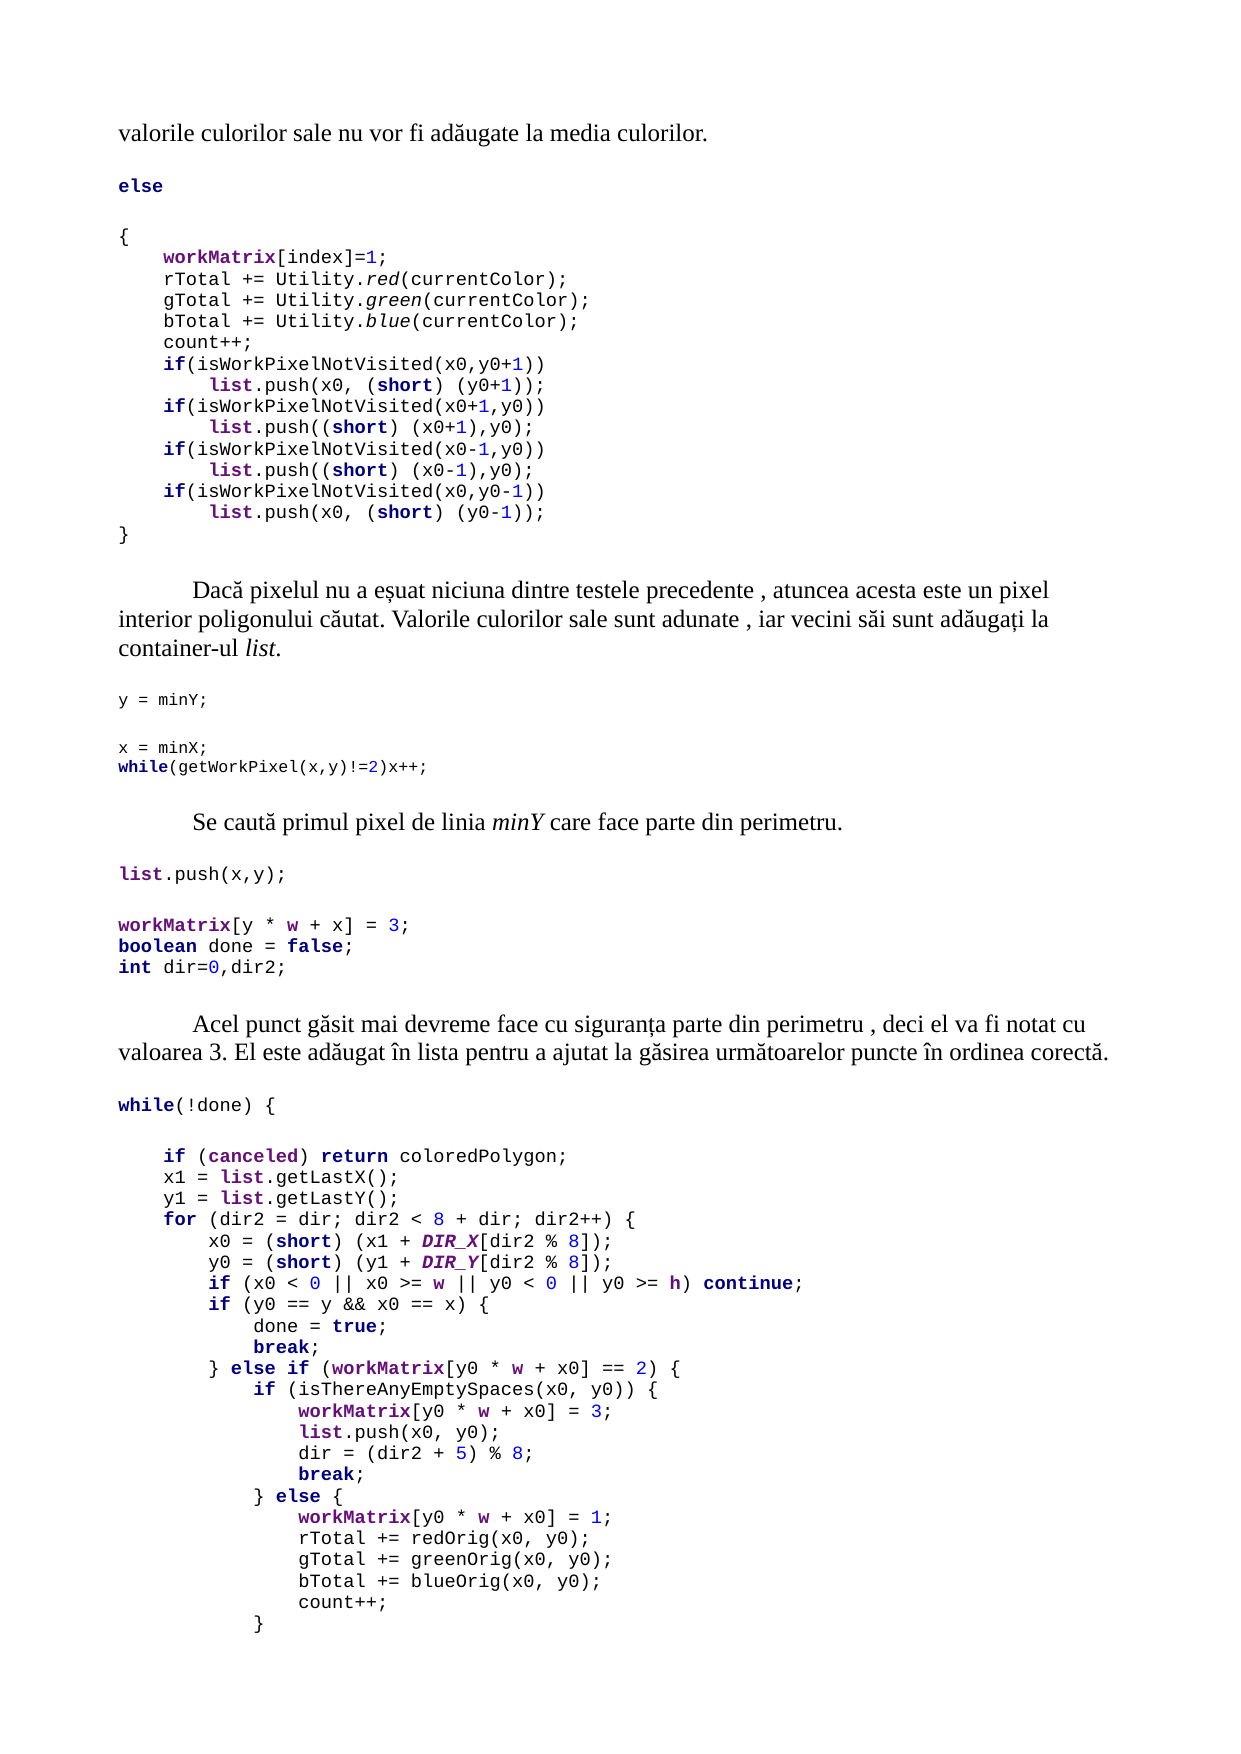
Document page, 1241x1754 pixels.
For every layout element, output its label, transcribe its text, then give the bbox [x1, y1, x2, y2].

text x = minX; [118, 739, 1122, 758]
text rTotal += Utility.red(currentColor); [118, 269, 1122, 291]
text done = true; [118, 1316, 1122, 1338]
text x1 = list.getLastX(); [118, 1168, 1122, 1189]
text list.push((short) (x0+1),y0); [118, 418, 1122, 439]
text workMatrix[y * w + x] = 3; [118, 916, 1122, 937]
text count++; [118, 1593, 1122, 1614]
text bTotal += Utility.blue(currentColor); [118, 312, 1122, 333]
text if(isWorkPixelNotVisited(x0,y0+1)) [118, 354, 1122, 376]
text if(isWorkPixelNotVisited(x0,y0-1)) [118, 482, 1122, 503]
text x0 = (short) (x1 + DIR_X[dir2 % 8]); [118, 1231, 1122, 1253]
text else [118, 176, 1122, 198]
text list.push(x0, y0); [118, 1423, 1122, 1444]
text Dacă pixelul nu a eșuat niciuna dintre testele precedente , atuncea acesta este un pixel interior poligonului căutat. Valorile culorilor sale sunt adunate , iar vecini săi sunt adăugați la container-ul list. [118, 575, 1122, 662]
text } [118, 1614, 1122, 1635]
text valorile culorilor sale nu vor fi adăugate la media culorilor. [118, 118, 1122, 147]
text while(!done) { [118, 1096, 1122, 1117]
text Se caută primul pixel de linia minY care face parte din perimetru. [118, 807, 1122, 835]
text bTotal += blueOrig(x0, y0); [118, 1571, 1122, 1593]
text rTotal += redOrig(x0, y0); [118, 1529, 1122, 1550]
text if (isThereAnyEmptySpaces(x0, y0)) { [118, 1380, 1122, 1401]
text { [118, 227, 1122, 248]
text y1 = list.getLastY(); [118, 1189, 1122, 1210]
text list.push(x,y); [118, 865, 1122, 886]
text } else if (workMatrix[y0 * w + x0] == 2) { [118, 1359, 1122, 1380]
text if(isWorkPixelNotVisited(x0-1,y0)) [118, 439, 1122, 461]
text Acel punct găsit mai devreme face cu siguranța parte din perimetru , deci el va fi notat cu valoarea 3. El este adăugat în lista pentru a ajutat la găsirea următoarelor puncte în ordinea corectă. [118, 1009, 1122, 1066]
text if (canceled) return coloredPolygon; [118, 1146, 1122, 1168]
text break; [118, 1338, 1122, 1359]
text dir = (dir2 + 5) % 8; [118, 1444, 1122, 1465]
text list.push(x0, (short) (y0+1)); [118, 376, 1122, 397]
text if (x0 < 0 || x0 >= w || y0 < 0 || y0 >= h) continue; [118, 1274, 1122, 1295]
text if (y0 == y && x0 == x) { [118, 1295, 1122, 1316]
text list.push(x0, (short) (y0-1)); [118, 503, 1122, 524]
text boolean done = false; [118, 937, 1122, 958]
text y0 = (short) (y1 + DIR_Y[dir2 % 8]); [118, 1253, 1122, 1274]
text } [118, 524, 1122, 546]
text int dir=0,dir2; [118, 958, 1122, 979]
text y = minY; [118, 691, 1122, 710]
text count++; [118, 333, 1122, 354]
text } else { [118, 1486, 1122, 1508]
text workMatrix[index]=1; [118, 248, 1122, 269]
text list.push((short) (x0-1),y0); [118, 461, 1122, 482]
text gTotal += greenOrig(x0, y0); [118, 1550, 1122, 1571]
text workMatrix[y0 * w + x0] = 1; [118, 1508, 1122, 1529]
text for (dir2 = dir; dir2 < 8 + dir; dir2++) { [118, 1210, 1122, 1231]
text while(getWorkPixel(x,y)!=2)x++; [118, 758, 1122, 777]
text gTotal += Utility.green(currentColor); [118, 291, 1122, 312]
text workMatrix[y0 * w + x0] = 3; [118, 1401, 1122, 1423]
text break; [118, 1465, 1122, 1486]
text if(isWorkPixelNotVisited(x0+1,y0)) [118, 397, 1122, 418]
